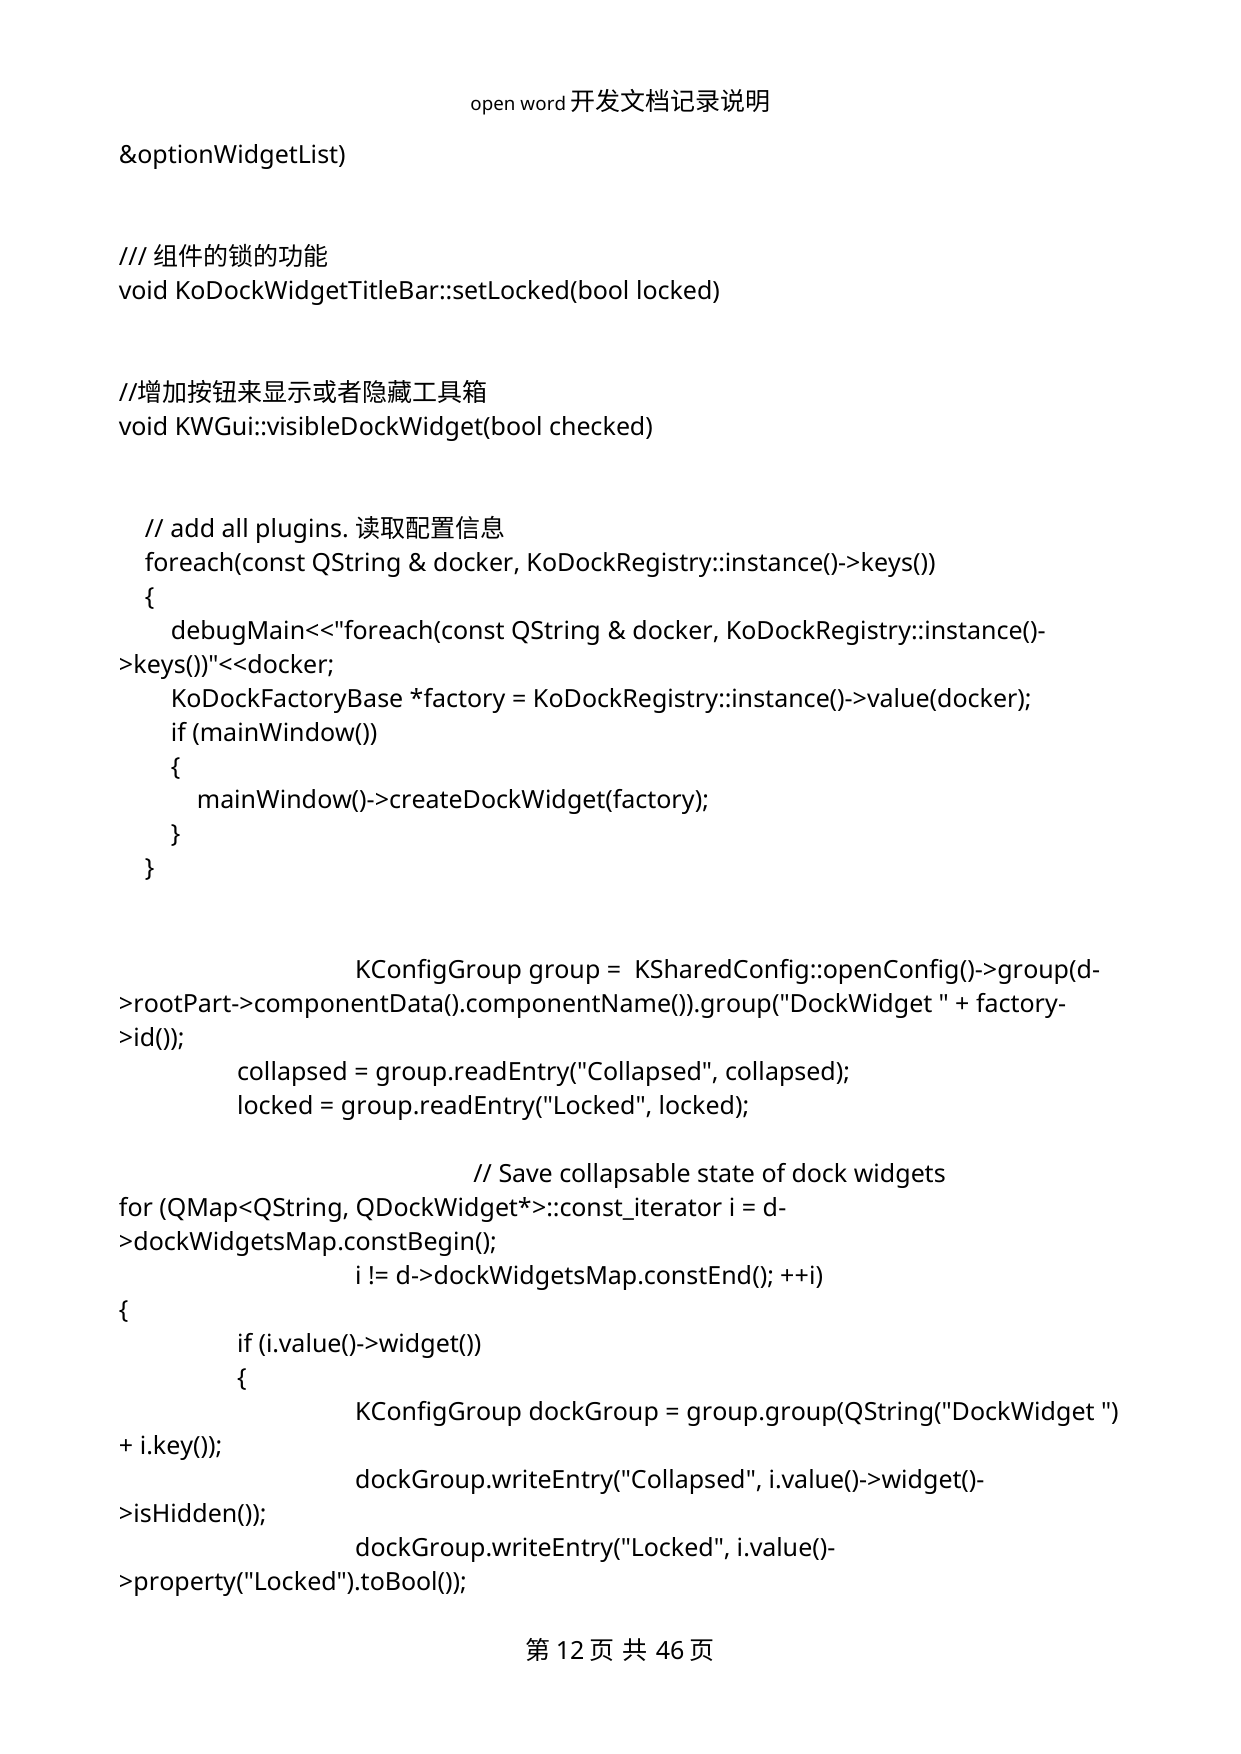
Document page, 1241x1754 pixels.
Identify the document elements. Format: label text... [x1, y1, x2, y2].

text dockGroup.writeEntry("Locked", i.value()->property("Locked").toBool()); [119, 1529, 1121, 1597]
text KoDockFactoryBase *factory = KoDockRegistry::instance()->value(docker); [119, 681, 1121, 714]
text debugMain<<"foreach(const QString & docker, KoDockRegistry::instance()->keys())"<<docker; [119, 613, 1121, 681]
text if (mainWindow()) [119, 714, 1121, 748]
text void KWGui::visibleDockWidget(bool checked) [119, 409, 1121, 443]
text i != d->dockWidgetsMap.constEnd(); ++i) [119, 1258, 1121, 1292]
text { [119, 748, 1121, 782]
text locked = group.readEntry("Locked", locked); [119, 1088, 1121, 1122]
text // Save collapsable state of dock widgets [119, 1156, 1121, 1190]
text collapsed = group.readEntry("Collapsed", collapsed); [119, 1054, 1121, 1088]
text for (QMap<QString, QDockWidget*>::const_iterator i = d->dockWidgetsMap.constBegin(); [119, 1190, 1121, 1258]
text KConfigGroup group = KSharedConfig::openConfig()->group(d->rootPart->componentData().componentName()).group("DockWidget " + factory->id()); [119, 952, 1121, 1054]
text { [119, 1292, 1121, 1326]
text { [119, 579, 1121, 613]
text mainWindow()->createDockWidget(factory); [119, 782, 1121, 816]
text /// 组件的锁的功能 [119, 239, 1121, 273]
text { [119, 1360, 1121, 1394]
text //增加按钮来显示或者隐藏工具箱 [119, 375, 1121, 409]
text void KoDockWidgetTitleBar::setLocked(bool locked) [119, 273, 1121, 307]
text KConfigGroup dockGroup = group.group(QString("DockWidget ") + i.key()); [119, 1394, 1121, 1462]
text } [119, 816, 1121, 850]
text // add all plugins. 读取配置信息 [119, 511, 1121, 545]
text foreach(const QString & docker, KoDockRegistry::instance()->keys()) [119, 545, 1121, 579]
text } [119, 850, 1121, 884]
text if (i.value()->widget()) [119, 1326, 1121, 1360]
text dockGroup.writeEntry("Collapsed", i.value()->widget()->isHidden()); [119, 1462, 1121, 1529]
text &optionWidgetList) [119, 137, 1121, 171]
